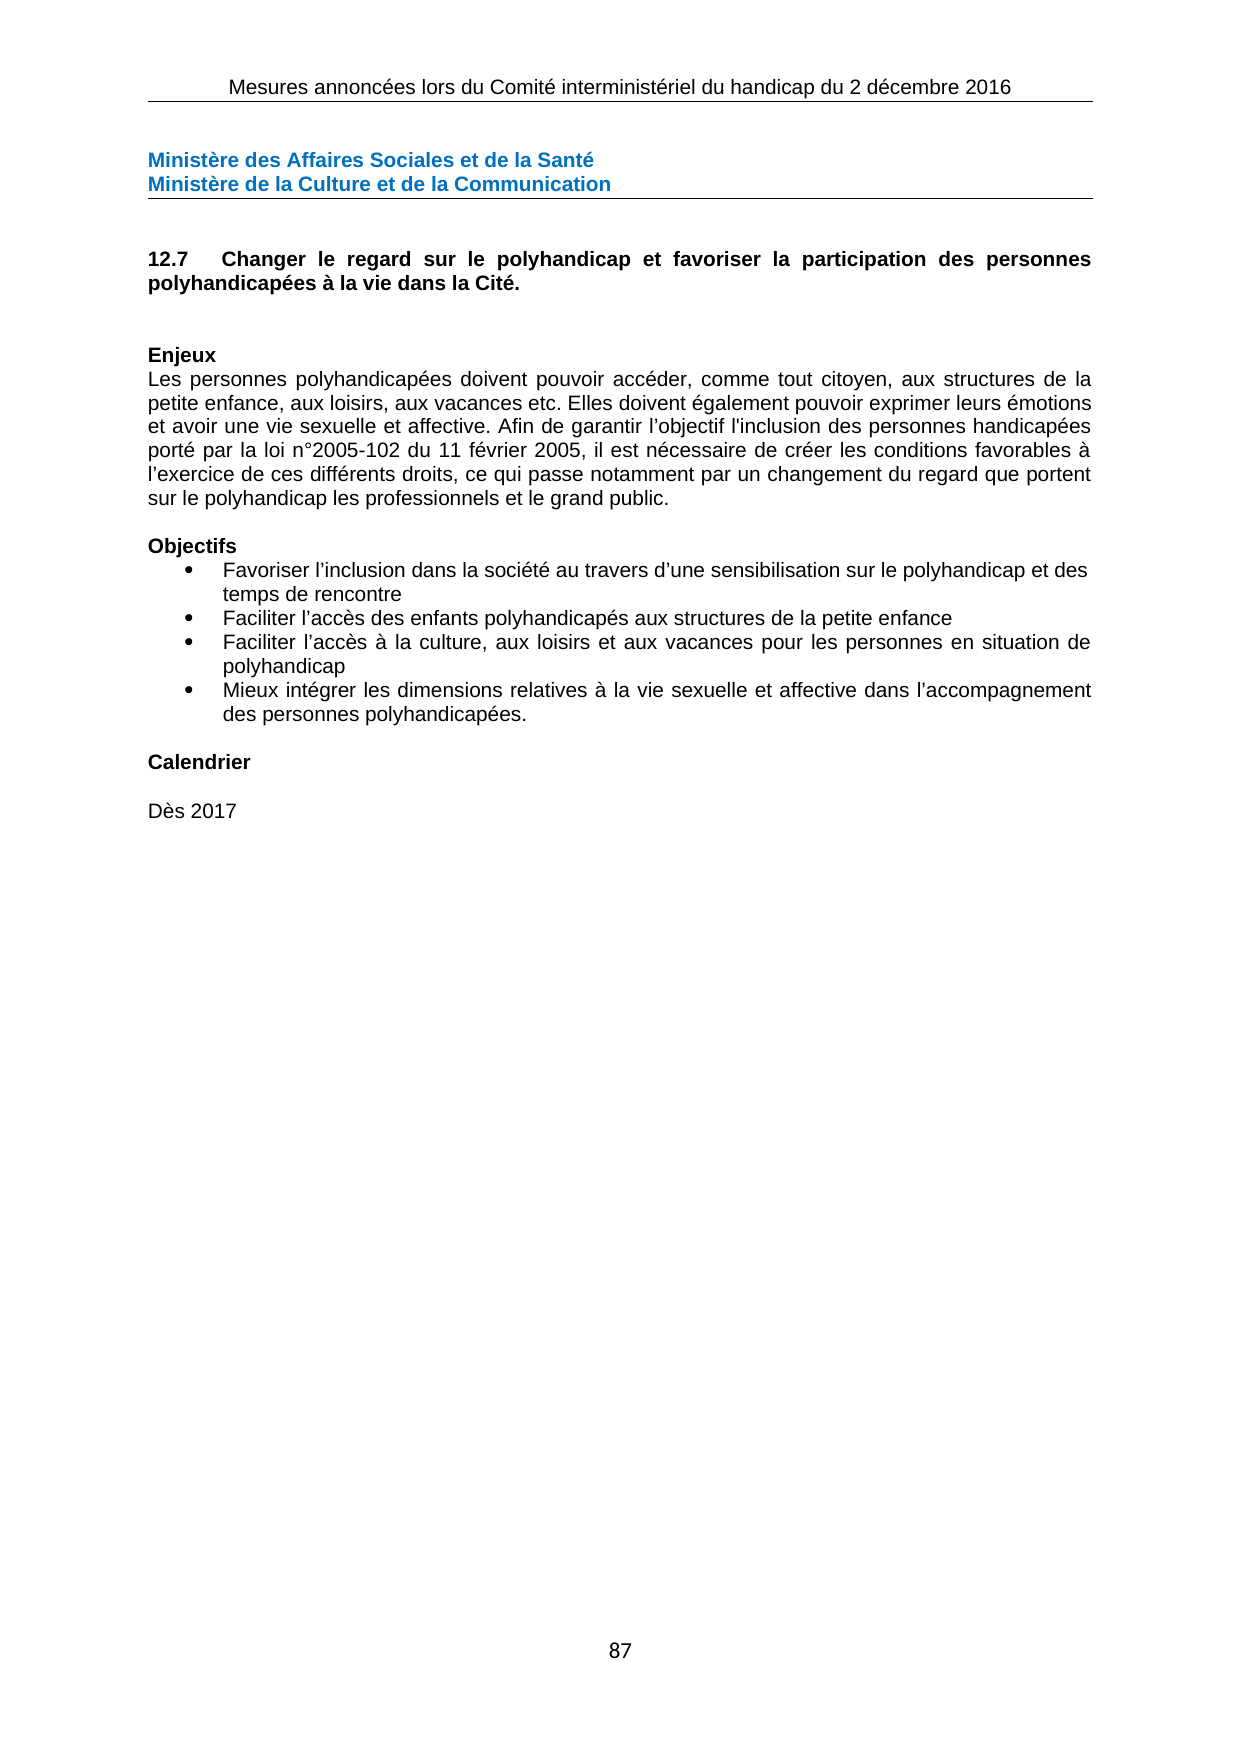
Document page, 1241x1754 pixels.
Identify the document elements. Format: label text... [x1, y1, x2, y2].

text Ministère de la Culture et de la Communication [148, 172, 1093, 198]
list Mieux intégrer les dimensions relatives à la vie sexuelle et affective dans l’accompagnement des personnes polyhandicapées. [185, 678, 1093, 726]
list Faciliter l’accès des enfants polyhandicapés aux structures de la petite enfance [185, 606, 1093, 630]
text Ministère des Affaires Sociales et de la Santé [148, 148, 1093, 172]
text Enjeux [148, 342, 1093, 366]
text Objectifs [148, 534, 1093, 558]
list Faciliter l’accès à la culture, aux loisirs et aux vacances pour les personnes en situation de polyhandicap [185, 630, 1093, 678]
text 12.7 Changer le regard sur le polyhandicap et favoriser la participation des personnes polyhandicapées à la vie dans la Cité. [148, 247, 1093, 294]
text Calendrier [148, 750, 1093, 774]
list Favoriser l’inclusion dans la société au travers d’une sensibilisation sur le polyhandicap et des temps de rencontre [185, 558, 1093, 606]
text Les personnes polyhandicapées doivent pouvoir accéder, comme tout citoyen, aux structures de la petite enfance, aux loisirs, aux vacances etc. Elles doivent également pouvoir exprimer leurs émotions et avoir une vie sexuelle et affective. Afin de garantir l’objectif l'inclusion des personnes handicapées porté par la loi n°2005-102 du 11 février 2005, il est nécessaire de créer les conditions favorables à l’exercice de ces différents droits, ce qui passe notamment par un changement du regard que portent sur le polyhandicap les professionnels et le grand public. [148, 366, 1093, 510]
text Dès 2017 [148, 798, 1093, 822]
